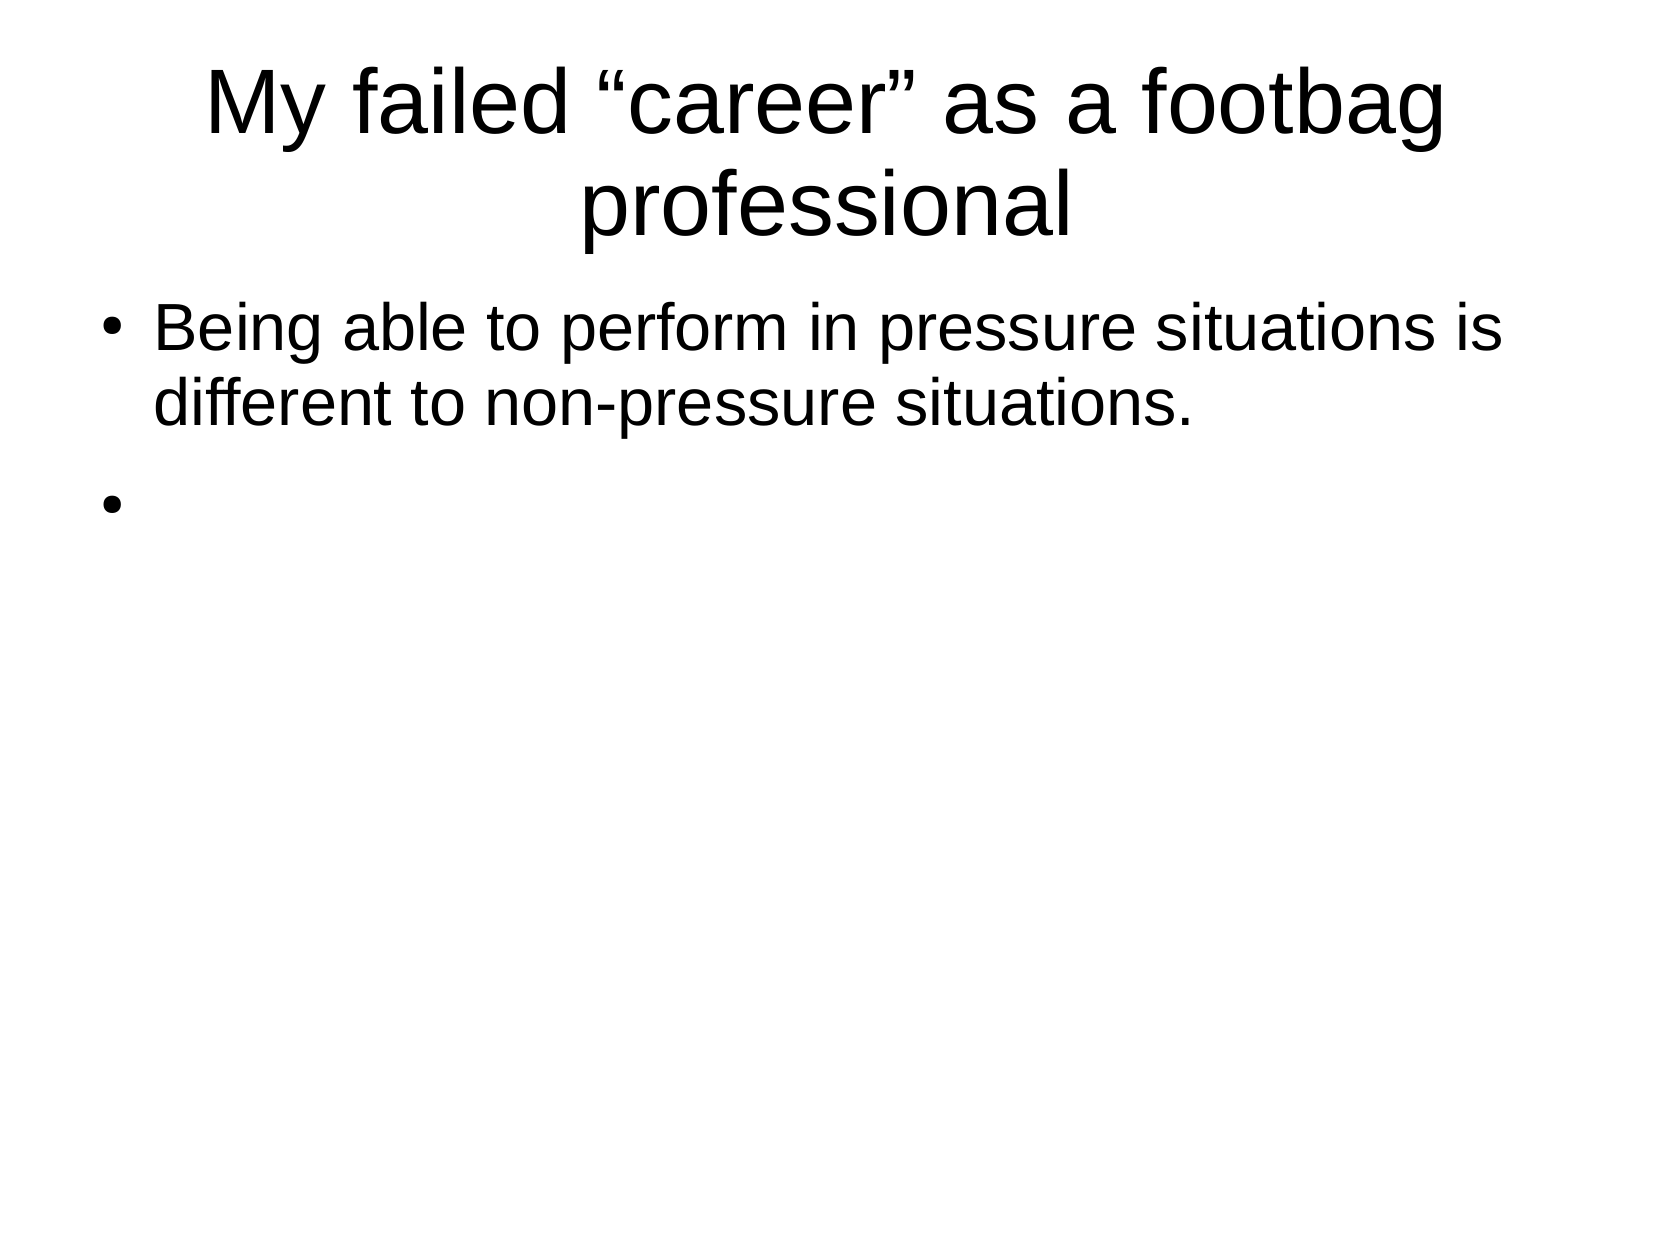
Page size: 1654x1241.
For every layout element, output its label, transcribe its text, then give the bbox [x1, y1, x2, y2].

list Being able to perform in pressure situations is different to non-pressure situations. [82, 290, 1571, 1010]
title My failed “career” as a footbag professional [82, 49, 1571, 257]
